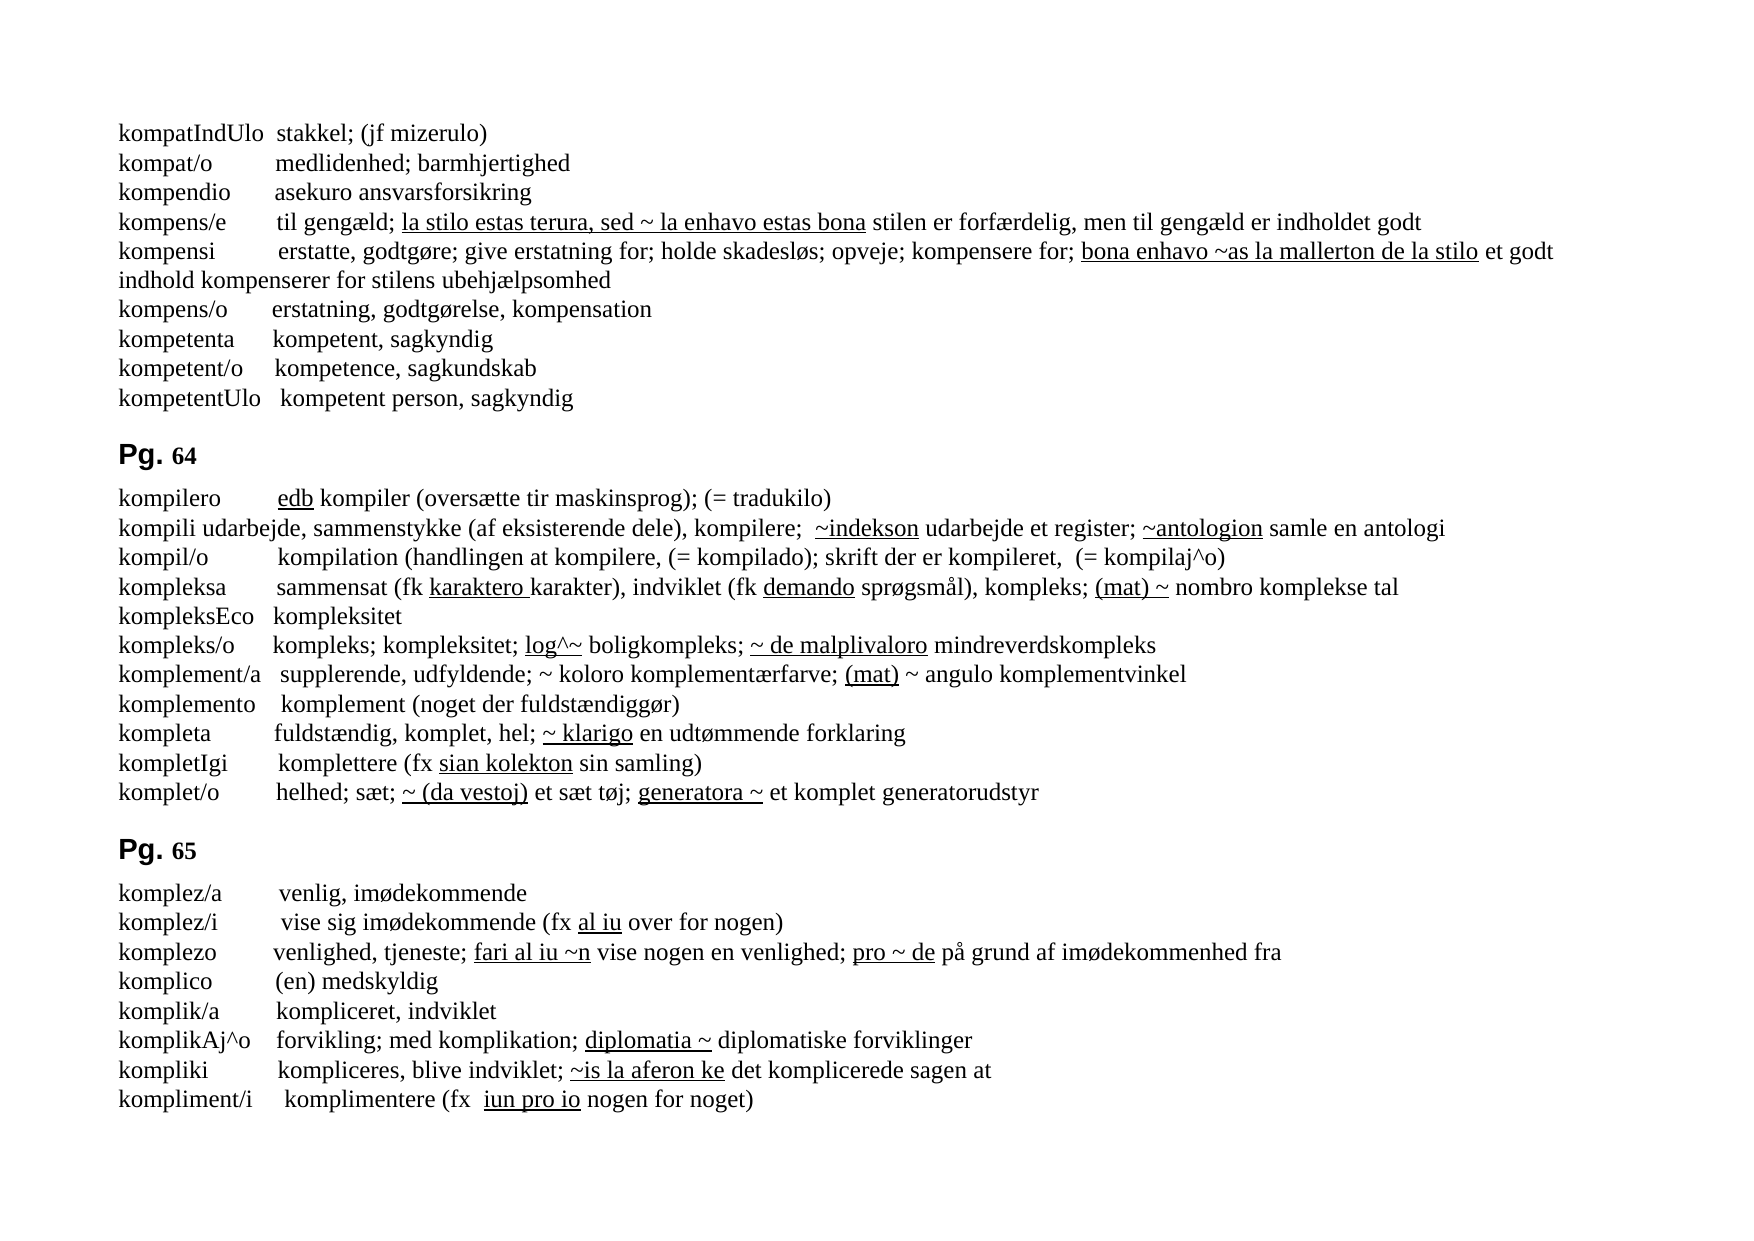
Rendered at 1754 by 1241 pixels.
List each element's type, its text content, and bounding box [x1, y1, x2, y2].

text kompatIndUlo stakkel; (jf mizerulo) [118, 118, 1636, 148]
text komplezo venlighed, tjeneste; fari al iu ~n vise nogen en venlighed; pro ~ de på grund af imødekommenhed fra [118, 937, 1636, 966]
text kompens/e til gengæld; la stilo estas terura, sed ~ la enhavo estas bona stilen er forfærdelig, men til gengæld er indholdet godt [118, 207, 1636, 236]
text kompil/o kompilation (handlingen at kompilere, (= kompilado); skrift der er kompileret, (= kompilaj^o) [118, 542, 1636, 572]
text kompliki kompliceres, blive indviklet; ~is la aferon ke det komplicerede sagen at [118, 1055, 1636, 1084]
text kompat/o medlidenhed; barmhjertighed [118, 148, 1636, 177]
text kompleta fuldstændig, komplet, hel; ~ klarigo en udtømmende forklaring [118, 718, 1636, 748]
text kompili udarbejde, sammenstykke (af eksisterende dele), kompilere; ~indekson udarbejde et register; ~antologion samle en antologi [118, 513, 1636, 542]
text komplik/a kompliceret, indviklet [118, 996, 1636, 1025]
text kompens/o erstatning, godtgørelse, kompensation [118, 294, 1636, 324]
text komplet/o helhed; sæt; ~ (da vestoj) et sæt tøj; generatora ~ et komplet generatorudstyr [118, 777, 1636, 807]
text komplez/i vise sig imødekommende (fx al iu over for nogen) [118, 907, 1636, 937]
text kompetenta kompetent, sagkyndig [118, 324, 1636, 353]
text komplez/a venlig, imødekommende [118, 878, 1636, 907]
text kompleksa sammensat (fk karaktero karakter), indviklet (fk demando sprøgsmål), kompleks; (mat) ~ nombro komplekse tal [118, 572, 1636, 601]
text komplemento komplement (noget der fuldstændiggør) [118, 689, 1636, 718]
text komplement/a supplerende, udfyldende; ~ koloro komplementærfarve; (mat) ~ angulo komplementvinkel [118, 659, 1636, 689]
text kompilero edb kompiler (oversætte tir maskinsprog); (= tradukilo) [118, 483, 1636, 513]
text kompendio asekuro ansvarsforsikring [118, 177, 1636, 207]
text kompleks/o kompleks; kompleksitet; log^~ boligkompleks; ~ de malplivaloro mindreverdskompleks [118, 630, 1636, 659]
subtitle Pg. 65 [118, 832, 1636, 865]
text komplikAj^o forvikling; med komplikation; diplomatia ~ diplomatiske forviklinger [118, 1025, 1636, 1055]
text komplico (en) medskyldig [118, 966, 1636, 996]
text kompetent/o kompetence, sagkundskab [118, 353, 1636, 383]
text kompetentUlo kompetent person, sagkyndig [118, 383, 1636, 412]
subtitle Pg. 64 [118, 437, 1636, 471]
text kompletIgi komplettere (fx sian kolekton sin samling) [118, 748, 1636, 777]
text kompensi erstatte, godtgøre; give erstatning for; holde skadesløs; opveje; kompensere for; bona enhavo ~as la mallerton de la stilo et godt indhold kompenserer for stilens ubehjælpsomhed [118, 236, 1636, 294]
text kompliment/i komplimentere (fx iun pro io nogen for noget) [118, 1084, 1636, 1114]
text kompleksEco kompleksitet [118, 601, 1636, 630]
